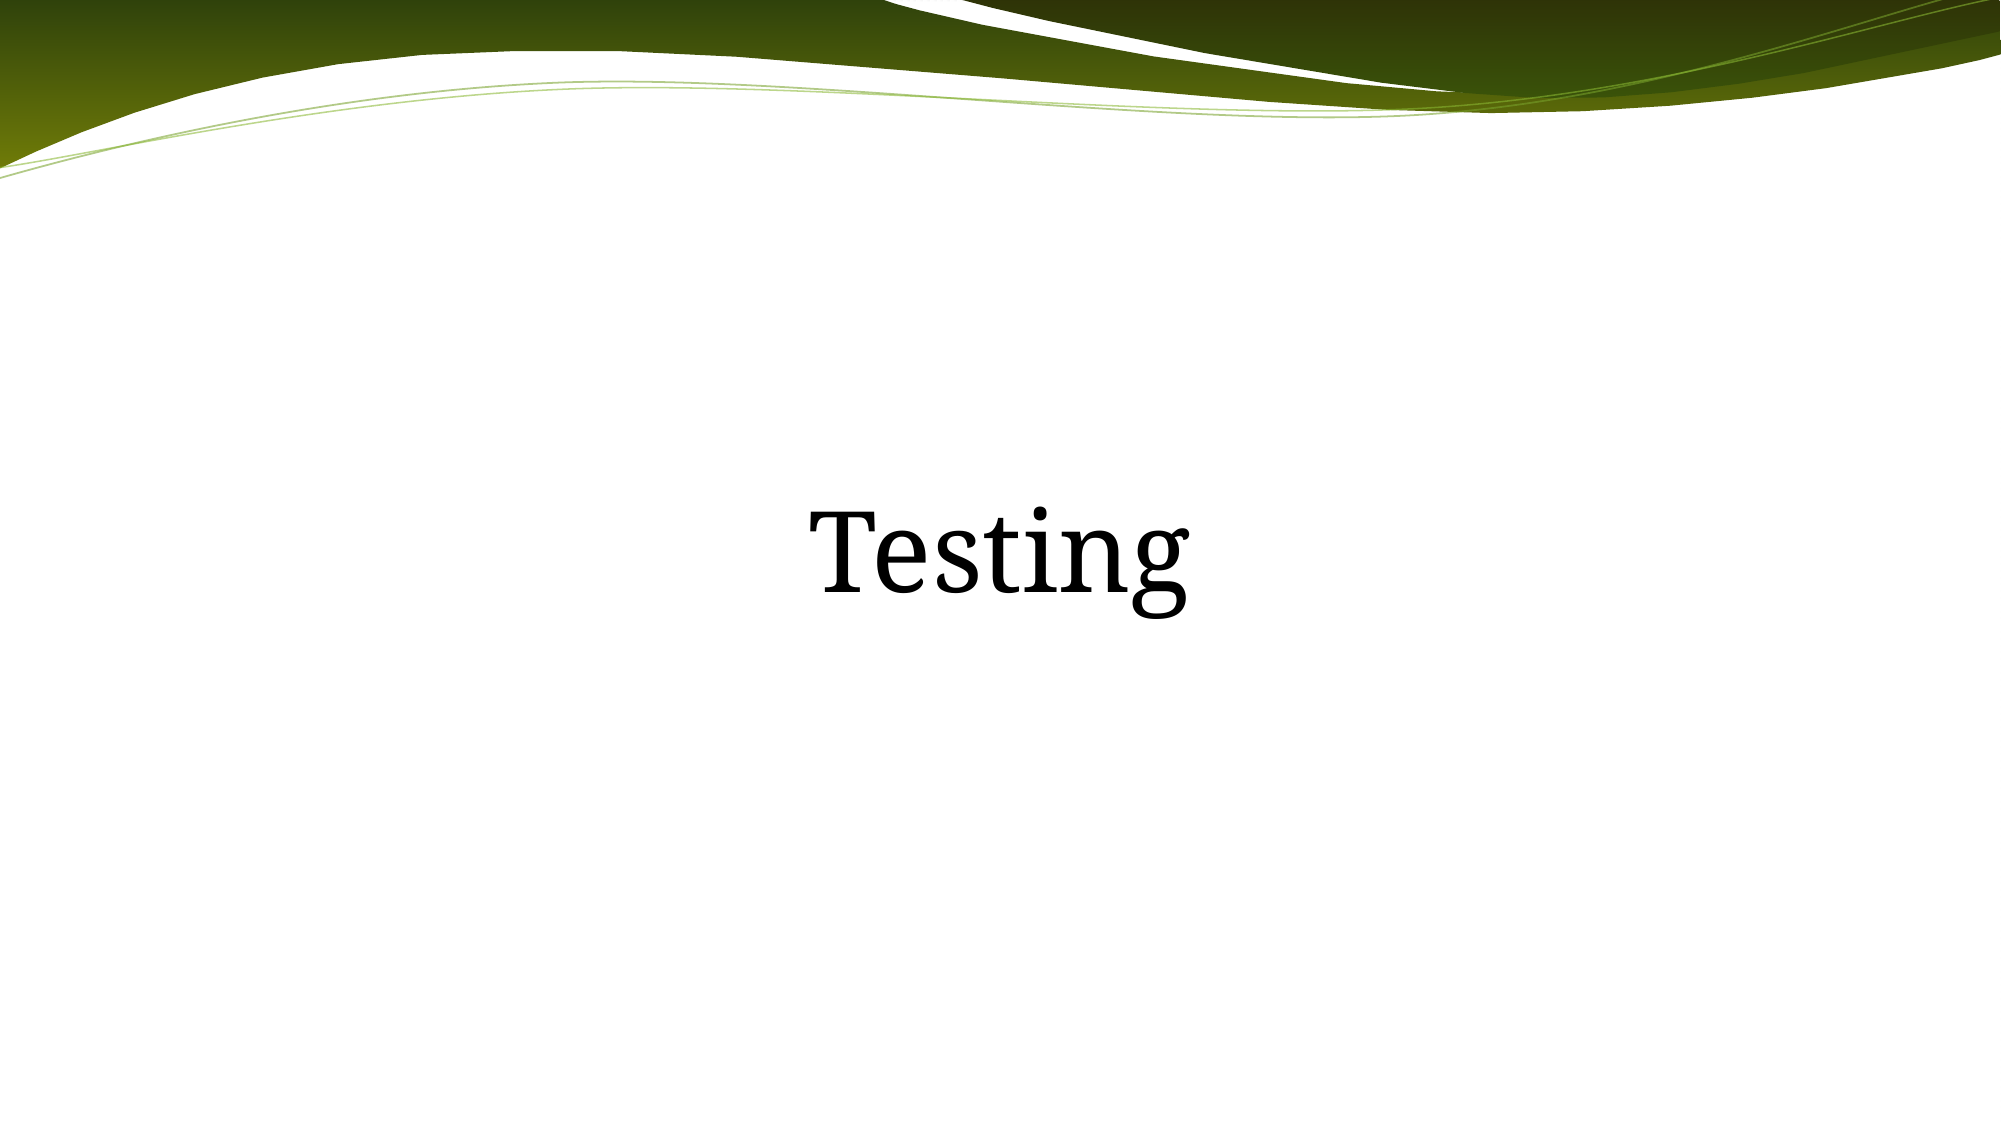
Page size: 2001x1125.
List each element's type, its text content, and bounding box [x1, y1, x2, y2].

list Testing [99, 317, 1900, 1038]
